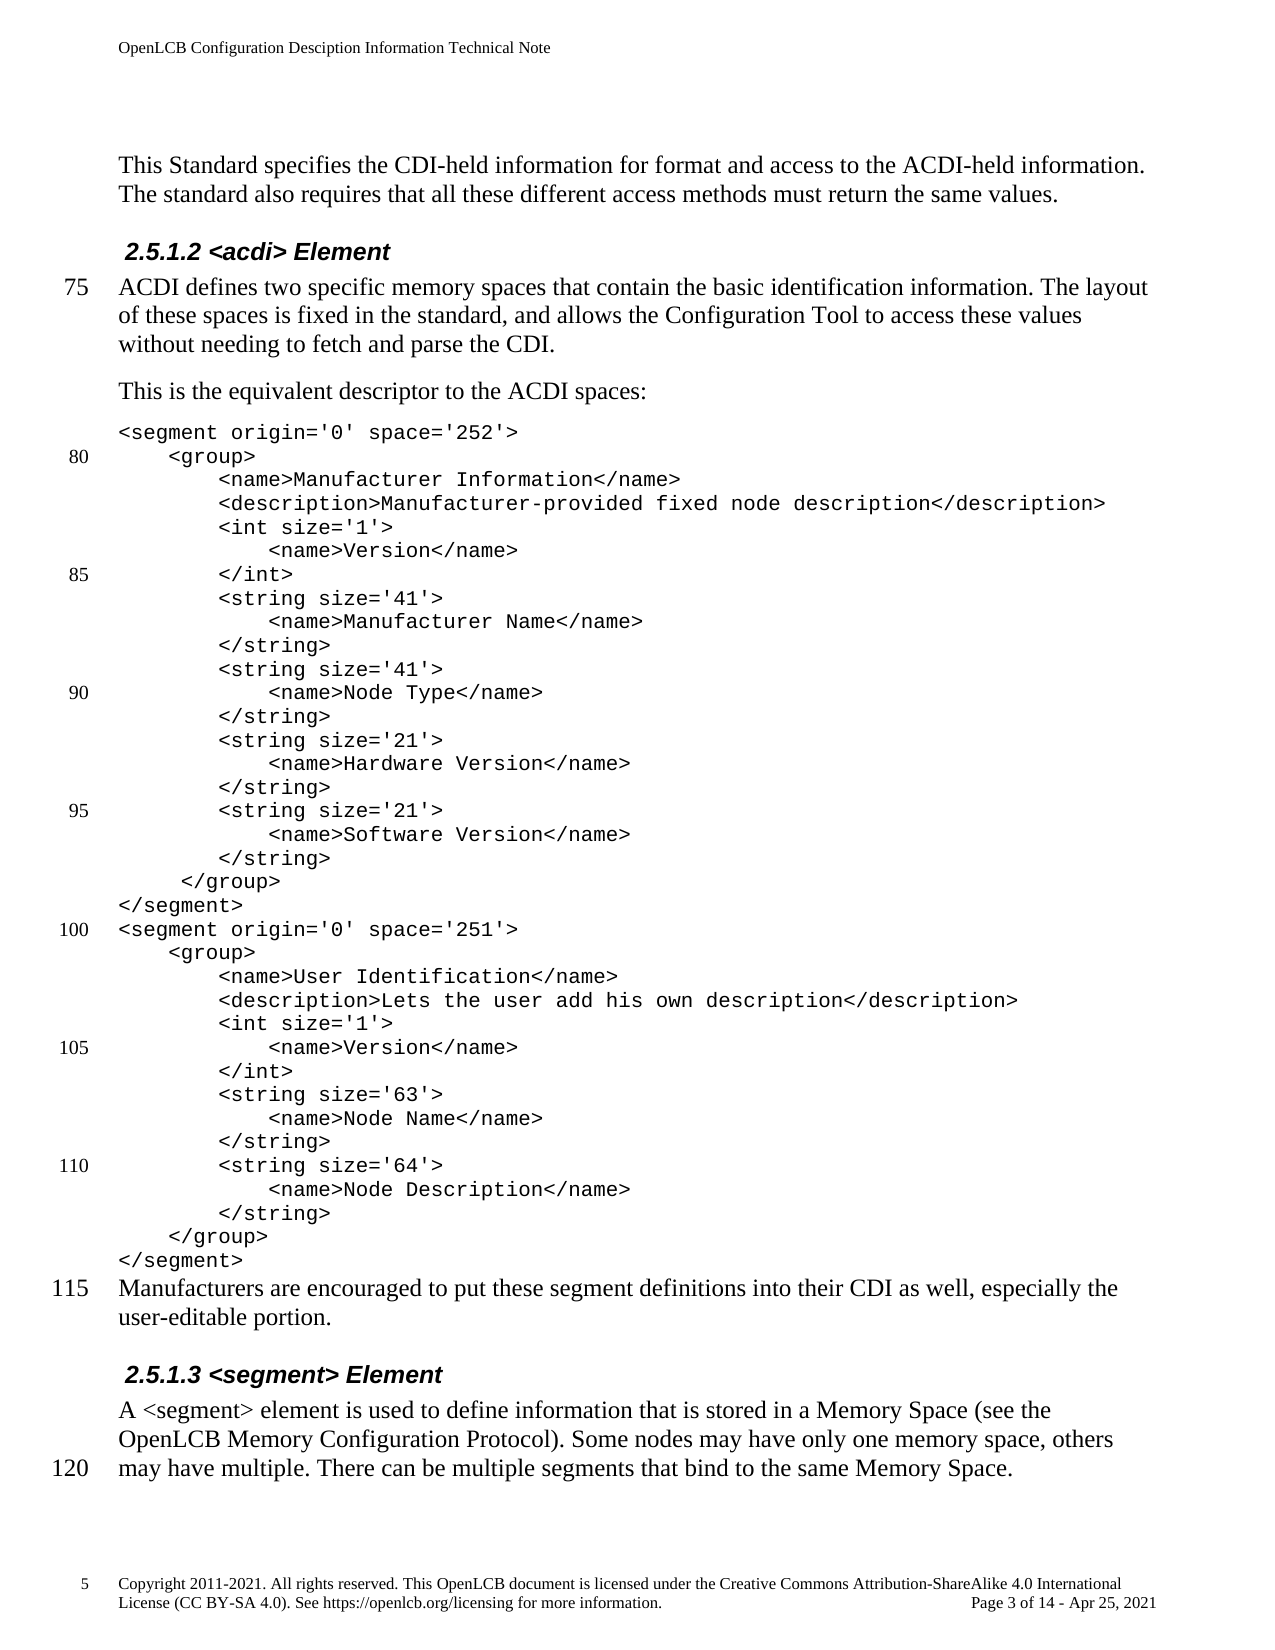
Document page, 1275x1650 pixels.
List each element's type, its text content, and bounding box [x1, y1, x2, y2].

text Manufacturers are encouraged to put these segment definitions into their CDI as well, especially the user-editable portion. [118, 1273, 1157, 1331]
text <string size='41'> [118, 588, 1157, 611]
text <name>Software Version</name> [118, 824, 1157, 848]
text <name>Node Name</name> [118, 1108, 1157, 1132]
text <name>Version</name> [118, 540, 1157, 564]
text <description>Manufacturer-provided fixed node description</description> [118, 493, 1157, 517]
text </string> [118, 1202, 1157, 1226]
text <name>Node Type</name> [118, 682, 1157, 706]
text <int size='1'> [118, 1013, 1157, 1037]
text </int> [118, 1061, 1157, 1084]
text <string size='21'> [118, 729, 1157, 753]
text </string> [118, 635, 1157, 659]
text <name>Manufacturer Name</name> [118, 611, 1157, 635]
text <description>Lets the user add his own description</description> [118, 990, 1157, 1013]
text <string size='21'> [118, 801, 1157, 824]
text </segment> [118, 895, 1157, 919]
text This is the equivalent descriptor to the ACDI spaces: [118, 376, 1157, 404]
text <name>Version</name> [118, 1037, 1157, 1061]
text <segment origin='0' space='252'> [118, 422, 1157, 446]
text </string> [118, 777, 1157, 801]
text <group> [118, 942, 1157, 966]
subtitle <acdi> Element [118, 237, 1157, 266]
text This Standard specifies the CDI-held information for format and access to the ACDI-held information. The standard also requires that all these different access methods must return the same values. [118, 150, 1157, 207]
text <name>Node Description</name> [118, 1179, 1157, 1202]
text <name>Manufacturer Information</name> [118, 469, 1157, 493]
text </group> [118, 1226, 1157, 1250]
text <name>User Identification</name> [118, 966, 1157, 990]
text </string> [118, 706, 1157, 729]
text <name>Hardware Version</name> [118, 753, 1157, 777]
text </segment> [118, 1250, 1157, 1273]
text <int size='1'> [118, 517, 1157, 540]
text <string size='41'> [118, 659, 1157, 682]
text <group> [118, 446, 1157, 469]
text <string size='64'> [118, 1155, 1157, 1179]
text <segment origin='0' space='251'> [118, 919, 1157, 942]
subtitle <segment> Element [118, 1361, 1157, 1389]
text </int> [118, 564, 1157, 588]
text </string> [118, 1132, 1157, 1155]
text </group> [118, 871, 1157, 895]
text </string> [118, 848, 1157, 871]
text <string size='63'> [118, 1084, 1157, 1108]
text A <segment> element is used to define information that is stored in a Memory Space (see the OpenLCB Memory Configuration Protocol). Some nodes may have only one memory space, others may have multiple. There can be multiple segments that bind to the same Memory Space. [118, 1395, 1157, 1481]
text ACDI defines two specific memory spaces that contain the basic identification information. The layout of these spaces is fixed in the standard, and allows the Configuration Tool to access these values without needing to fetch and parse the CDI. [118, 272, 1157, 358]
